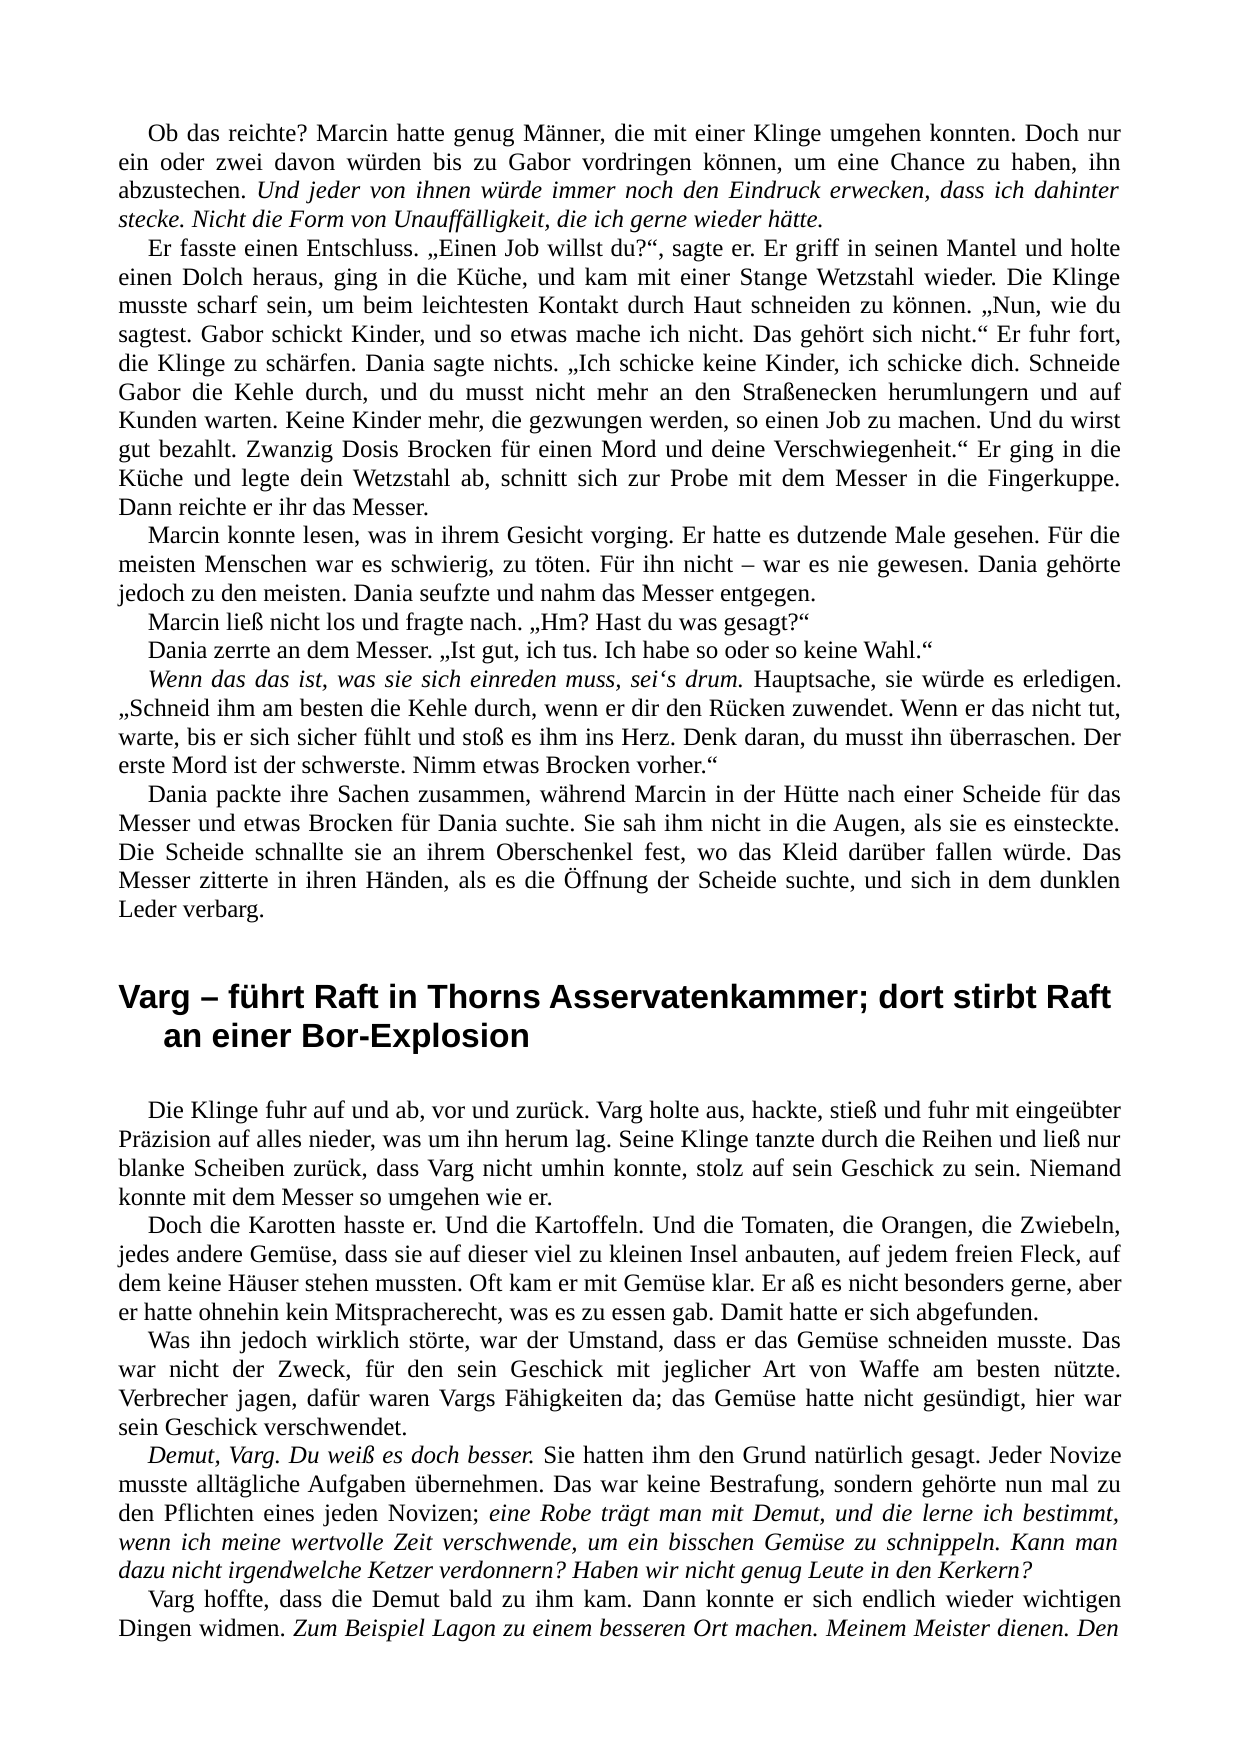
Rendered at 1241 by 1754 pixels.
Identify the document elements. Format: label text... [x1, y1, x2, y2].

text Marcin ließ nicht los und fragte nach. „Hm? Hast du was gesagt?“ [118, 607, 1122, 636]
text Doch die Karotten hasste er. Und die Kartoffeln. Und die Tomaten, die Orangen, die Zwiebeln, jedes andere Gemüse, dass sie auf dieser viel zu kleinen Insel anbauten, auf jedem freien Fleck, auf dem keine Häuser stehen mussten. Oft kam er mit Gemüse klar. Er aß es nicht besonders gerne, aber er hatte ohnehin kein Mitspracherecht, was es zu essen gab. Damit hatte er sich abgefunden. [118, 1210, 1122, 1325]
text Wenn das das ist, was sie sich einreden muss, sei‘s drum. Hauptsache, sie würde es erledigen. „Schneid ihm am besten die Kehle durch, wenn er dir den Rücken zuwendet. Wenn er das nicht tut, warte, bis er sich sicher fühlt und stoß es ihm ins Herz. Denk daran, du musst ihn überraschen. Der erste Mord ist der schwerste. Nimm etwas Brocken vorher.“ [118, 664, 1122, 779]
text Demut, Varg. Du weiß es doch besser. Sie hatten ihm den Grund natürlich gesagt. Jeder Novize musste alltägliche Aufgaben übernehmen. Das war keine Bestrafung, sondern gehörte nun mal zu den Pflichten eines jeden Novizen; eine Robe trägt man mit Demut, und die lerne ich bestimmt, wenn ich meine wertvolle Zeit verschwende, um ein bisschen Gemüse zu schnippeln. Kann man dazu nicht irgendwelche Ketzer verdonnern? Haben wir nicht genug Leute in den Kerkern? [118, 1440, 1122, 1584]
subtitle Varg – führt Raft in Thorns Asservatenkammer; dort stirbt Raft an einer Bor-Explosion [118, 977, 1122, 1054]
text Marcin konnte lesen, was in ihrem Gesicht vorging. Er hatte es dutzende Male gesehen. Für die meisten Menschen war es schwierig, zu töten. Für ihn nicht – war es nie gewesen. Dania gehörte jedoch zu den meisten. Dania seufzte und nahm das Messer entgegen. [118, 521, 1122, 607]
text Was ihn jedoch wirklich störte, war der Umstand, dass er das Gemüse schneiden musste. Das war nicht der Zweck, für den sein Geschick mit jeglicher Art von Waffe am besten nützte. Verbrecher jagen, dafür waren Vargs Fähigkeiten da; das Gemüse hatte nicht gesündigt, hier war sein Geschick verschwendet. [118, 1325, 1122, 1440]
text Er fasste einen Entschluss. „Einen Job willst du?“, sagte er. Er griff in seinen Mantel und holte einen Dolch heraus, ging in die Küche, und kam mit einer Stange Wetzstahl wieder. Die Klinge musste scharf sein, um beim leichtesten Kontakt durch Haut schneiden zu können. „Nun, wie du sagtest. Gabor schickt Kinder, und so etwas mache ich nicht. Das gehört sich nicht.“ Er fuhr fort, die Klinge zu schärfen. Dania sagte nichts. „Ich schicke keine Kinder, ich schicke dich. Schneide Gabor die Kehle durch, und du musst nicht mehr an den Straßenecken herumlungern und auf Kunden warten. Keine Kinder mehr, die gezwungen werden, so einen Job zu machen. Und du wirst gut bezahlt. Zwanzig Dosis Brocken für einen Mord und deine Verschwiegenheit.“ Er ging in die Küche und legte dein Wetzstahl ab, schnitt sich zur Probe mit dem Messer in die Fingerkuppe. Dann reichte er ihr das Messer. [118, 233, 1122, 521]
text Ob das reichte? Marcin hatte genug Männer, die mit einer Klinge umgehen konnten. Doch nur ein oder zwei davon würden bis zu Gabor vordringen können, um eine Chance zu haben, ihn abzustechen. Und jeder von ihnen würde immer noch den Eindruck erwecken, dass ich dahinter stecke. Nicht die Form von Unauffälligkeit, die ich gerne wieder hätte. [118, 118, 1122, 233]
text Dania zerrte an dem Messer. „Ist gut, ich tus. Ich habe so oder so keine Wahl.“ [118, 636, 1122, 664]
text Die Klinge fuhr auf und ab, vor und zurück. Varg holte aus, hackte, stieß und fuhr mit eingeübter Präzision auf alles nieder, was um ihn herum lag. Seine Klinge tanzte durch die Reihen und ließ nur blanke Scheiben zurück, dass Varg nicht umhin konnte, stolz auf sein Geschick zu sein. Niemand konnte mit dem Messer so umgehen wie er. [118, 1095, 1122, 1210]
text Dania packte ihre Sachen zusammen, während Marcin in der Hütte nach einer Scheide für das Messer und etwas Brocken für Dania suchte. Sie sah ihm nicht in die Augen, als sie es einsteckte. Die Scheide schnallte sie an ihrem Oberschenkel fest, wo das Kleid darüber fallen würde. Das Messer zitterte in ihren Händen, als es die Öffnung der Scheide suchte, und sich in dem dunklen Leder verbarg. [118, 779, 1122, 923]
text Varg hoffte, dass die Demut bald zu ihm kam. Dann konnte er sich endlich wieder wichtigen Dingen widmen. Zum Beispiel Lagon zu einem besseren Ort machen. Meinem Meister dienen. Den [118, 1584, 1122, 1642]
